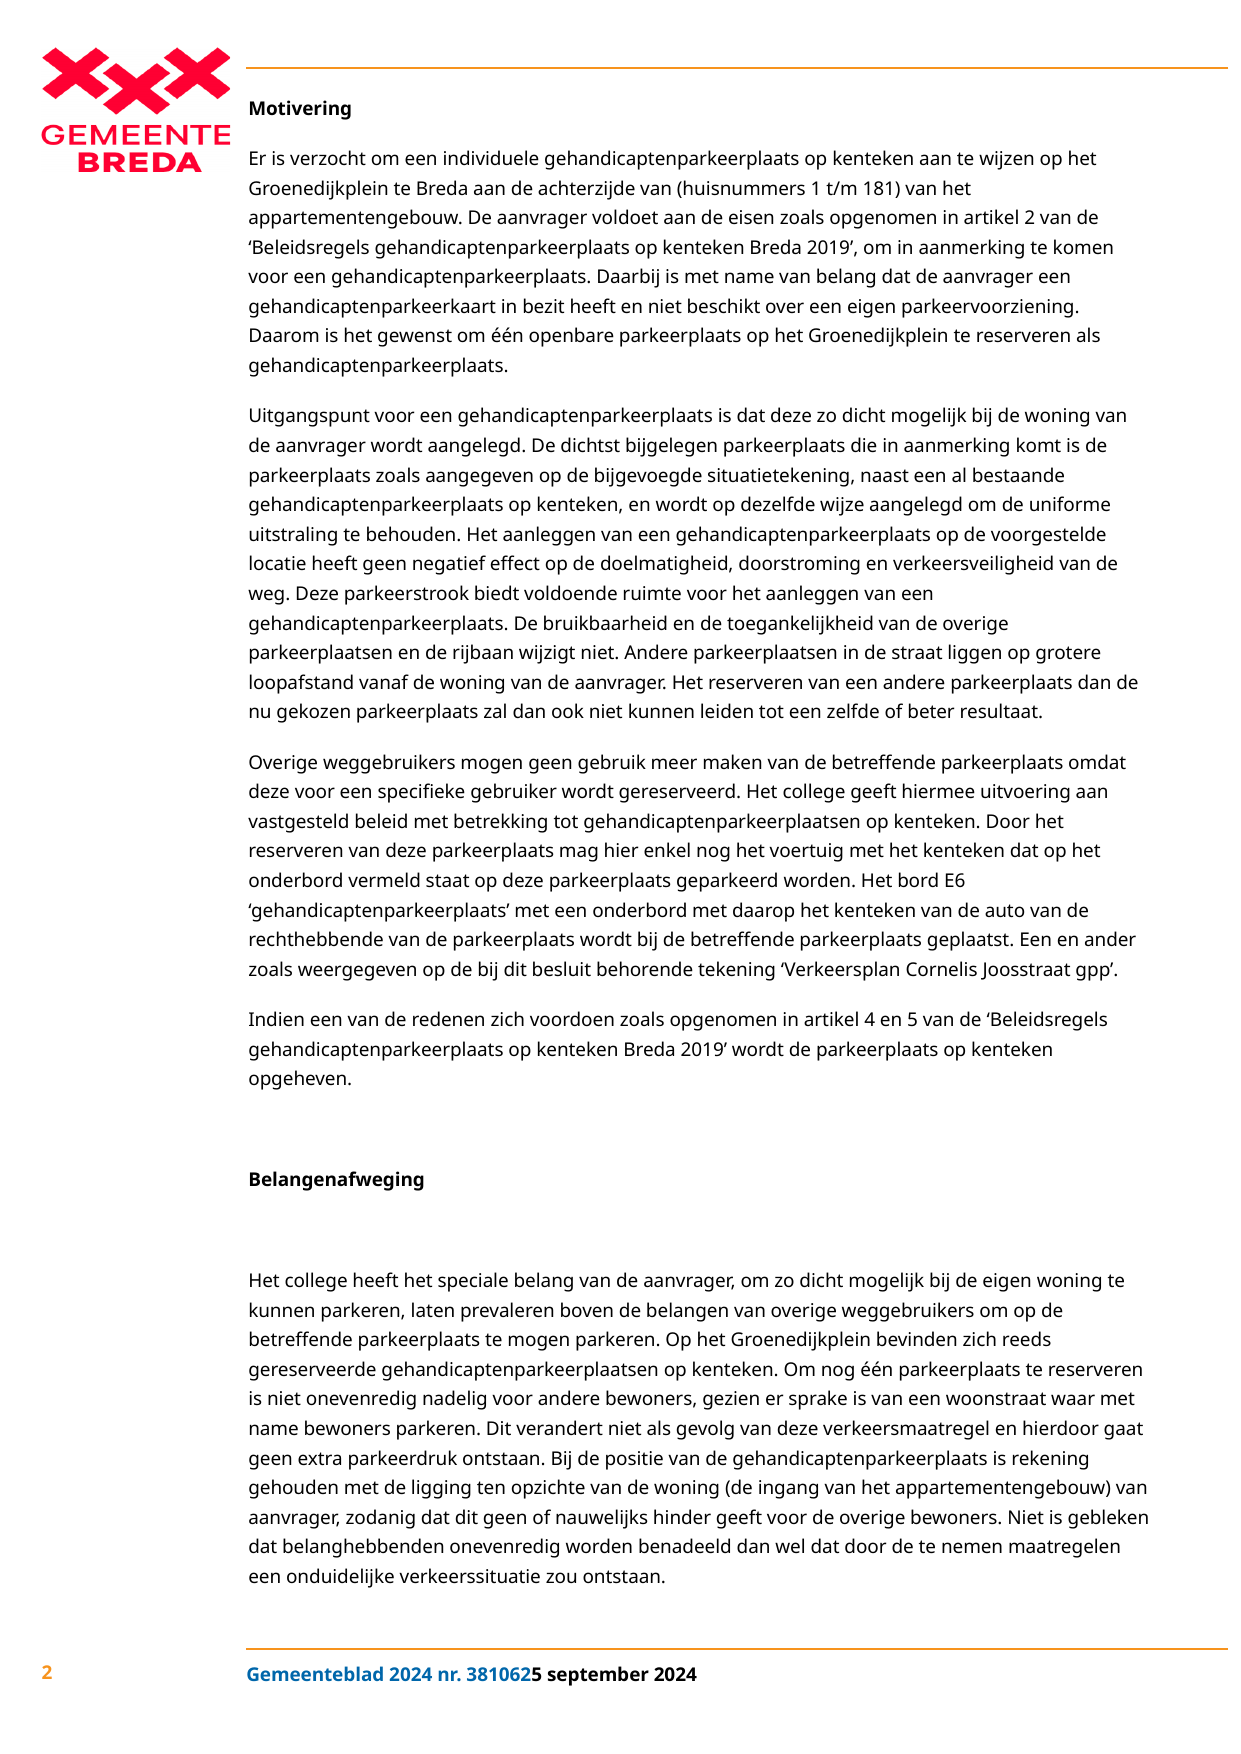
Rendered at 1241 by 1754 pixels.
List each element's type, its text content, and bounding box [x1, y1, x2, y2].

text Er is verzocht om een individuele gehandicaptenparkeerplaats op kenteken aan te wijzen op het Groenedijkplein te Breda aan de achterzijde van (huisnummers 1 t/m 181) van het appartementengebouw. De aanvrager voldoet aan de eisen zoals opgenomen in artikel 2 van de ‘Beleidsregels gehandicaptenparkeerplaats op kenteken Breda 2019’, om in aanmerking te komen voor een gehandicaptenparkeerplaats. Daarbij is met name van belang dat de aanvrager een gehandicaptenparkeerkaart in bezit heeft en niet beschikt over een eigen parkeervoorziening. Daarom is het gewenst om één openbare parkeerplaats op het Groenedijkplein te reserveren als gehandicaptenparkeerplaats. [248, 145, 1152, 378]
text Indien een van de redenen zich voordoen zoals opgenomen in artikel 4 en 5 van de ‘Beleidsregels gehandicaptenparkeerplaats op kenteken Breda 2019’ wordt de parkeerplaats op kenteken opgeheven. [248, 1006, 1152, 1091]
text Uitgangspunt voor een gehandicaptenparkeerplaats is dat deze zo dicht mogelijk bij de woning van de aanvrager wordt aangelegd. De dichtst bijgelegen parkeerplaats die in aanmerking komt is de parkeerplaats zoals aangegeven op de bijgevoegde situatietekening, naast een al bestaande gehandicaptenparkeerplaats op kenteken, en wordt op dezelfde wijze aangelegd om de uniforme uitstraling te behouden. Het aanleggen van een gehandicaptenparkeerplaats op de voorgestelde locatie heeft geen negatief effect op de doelmatigheid, doorstroming en verkeersveiligheid van de weg. Deze parkeerstrook biedt voldoende ruimte voor het aanleggen van een gehandicaptenparkeerplaats. De bruikbaarheid en de toegankelijkheid van de overige parkeerplaatsen en de rijbaan wijzigt niet. Andere parkeerplaatsen in de straat liggen op grotere loopafstand vanaf de woning van de aanvrager. Het reserveren van een andere parkeerplaats dan de nu gekozen parkeerplaats zal dan ook niet kunnen leiden tot een zelfde of beter resultaat. [248, 403, 1152, 724]
text Belangenafweging [248, 1166, 1152, 1192]
text Het college heeft het speciale belang van de aanvrager, om zo dicht mogelijk bij de eigen woning te kunnen parkeren, laten prevaleren boven de belangen van overige weggebruikers om op de betreffende parkeerplaats te mogen parkeren. Op het Groenedijkplein bevinden zich reeds gereserveerde gehandicaptenparkeerplaatsen op kenteken. Om nog één parkeerplaats te reserveren is niet onevenredig nadelig voor andere bewoners, gezien er sprake is van een woonstraat waar met name bewoners parkeren. Dit verandert niet als gevolg van deze verkeersmaatregel en hierdoor gaat geen extra parkeerdruk ontstaan. Bij de positie van de gehandicaptenparkeerplaats is rekening gehouden met de ligging ten opzichte van de woning (de ingang van het appartementengebouw) van aanvrager, zodanig dat dit geen of nauwelijks hinder geeft voor de overige bewoners. Niet is gebleken dat belanghebbenden onevenredig worden benadeeld dan wel dat door de te nemen maatregelen een onduidelijke verkeerssituatie zou ontstaan. [248, 1267, 1152, 1589]
text Overige weggebruikers mogen geen gebruik meer maken van de betreffende parkeerplaats omdat deze voor een specifieke gebruiker wordt gereserveerd. Het college geeft hiermee uitvoering aan vastgesteld beleid met betrekking tot gehandicaptenparkeerplaatsen op kenteken. Door het reserveren van deze parkeerplaats mag hier enkel nog het voertuig met het kenteken dat op het onderbord vermeld staat op deze parkeerplaats geparkeerd worden. Het bord E6 ‘gehandicaptenparkeerplaats’ met een onderbord met daarop het kenteken van de auto van de rechthebbende van de parkeerplaats wordt bij de betreffende parkeerplaats geplaatst. Een en ander zoals weergegeven op de bij dit besluit behorende tekening ‘Verkeersplan Cornelis Joosstraat gpp’. [248, 749, 1152, 982]
text Motivering [248, 95, 1152, 121]
picture [41, 47, 231, 172]
